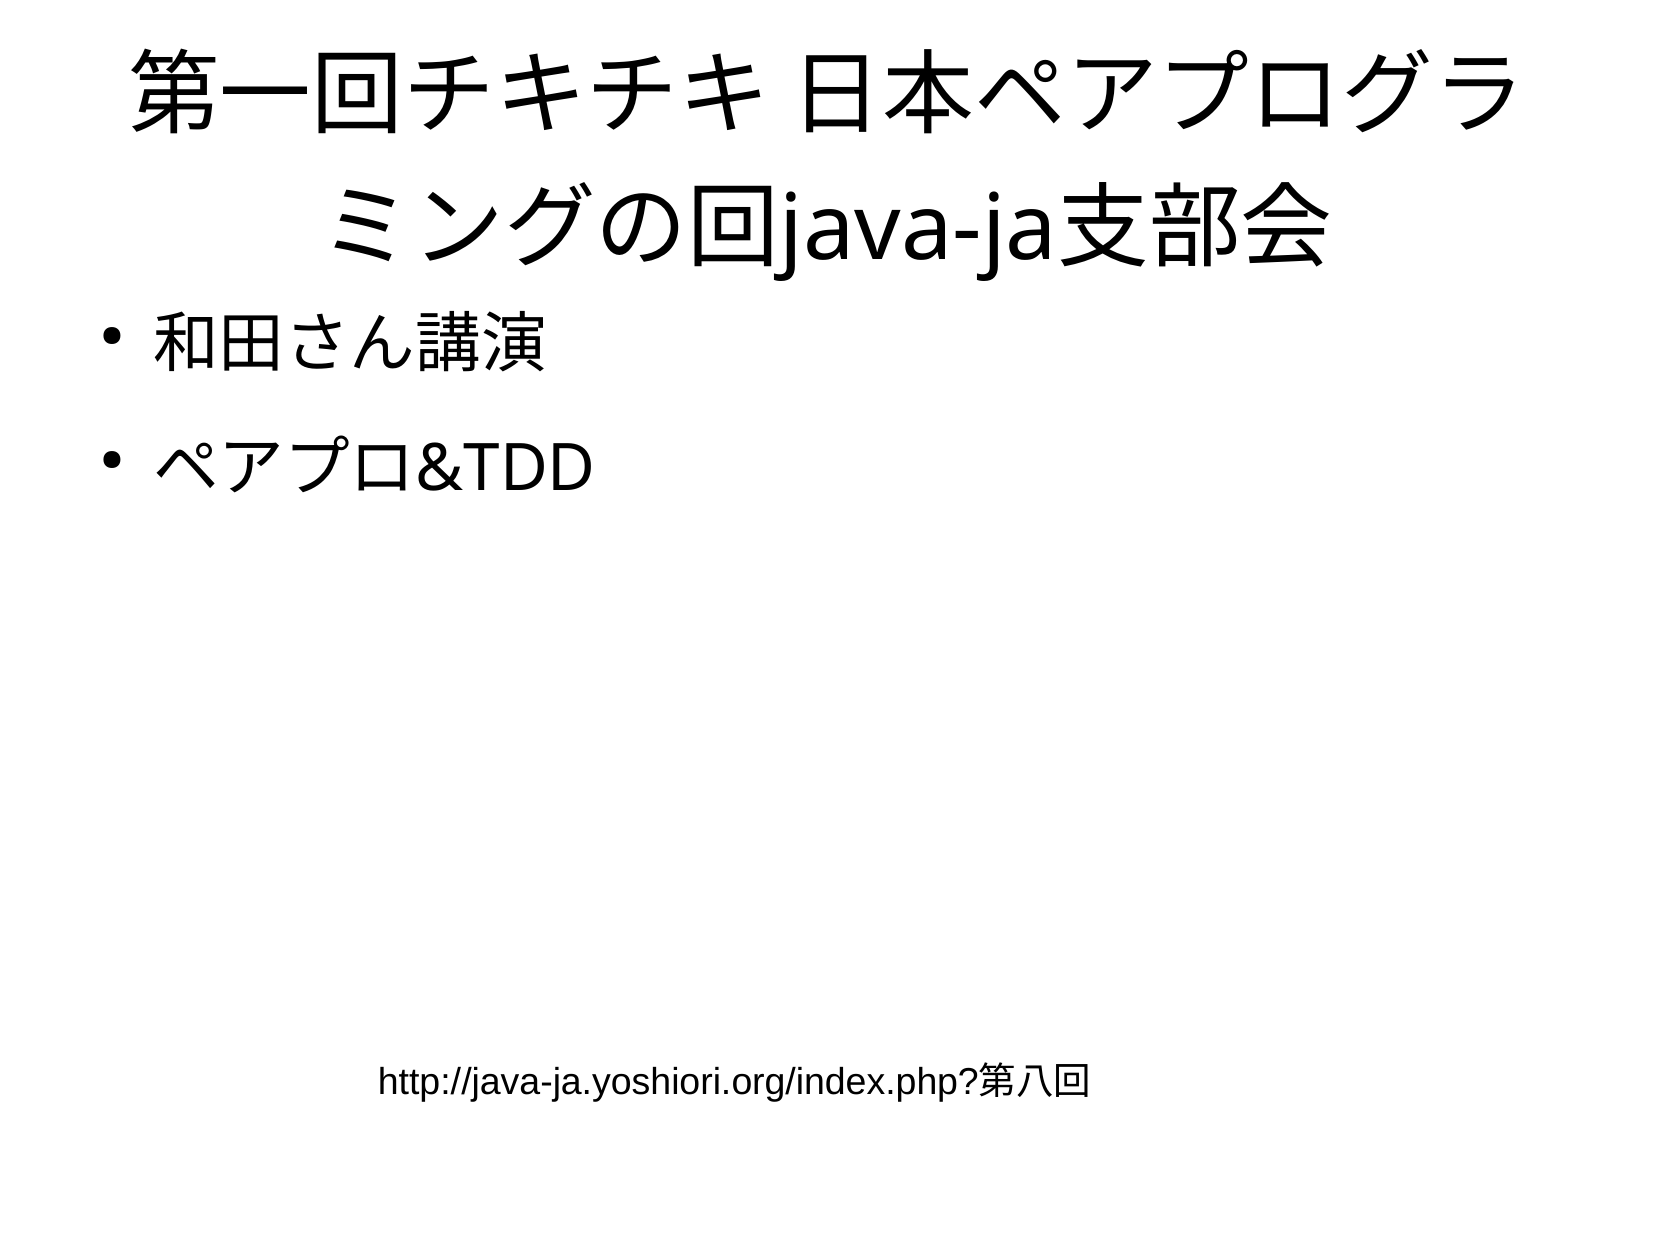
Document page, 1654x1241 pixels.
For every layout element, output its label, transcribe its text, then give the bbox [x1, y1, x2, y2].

list 和田さん講演 ペアプロ&TDD [82, 290, 1571, 1109]
title 第一回チキチキ 日本ペアプログラミングの回java-ja支部会 [82, 49, 1571, 257]
text_box http://java-ja.yoshiori.org/index.php?第八回 [378, 1060, 1377, 1103]
